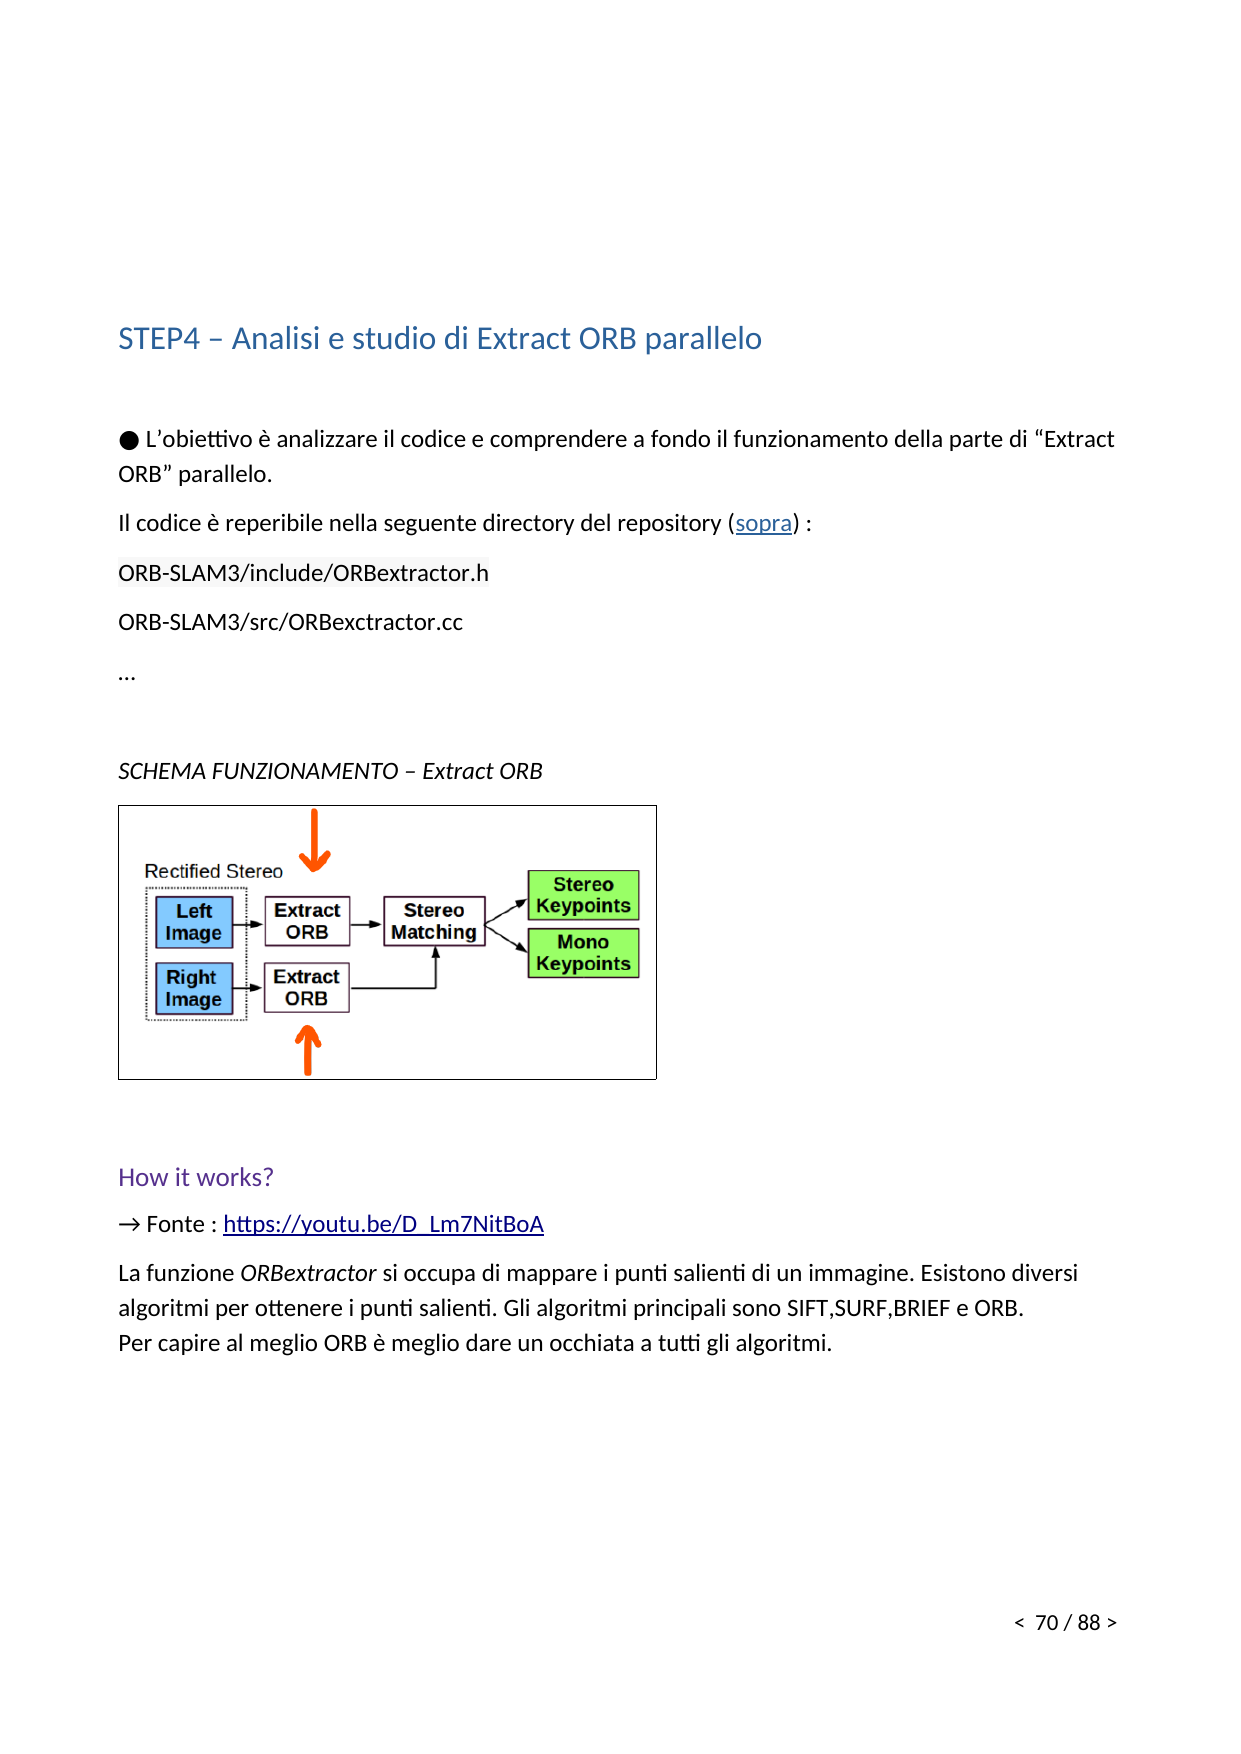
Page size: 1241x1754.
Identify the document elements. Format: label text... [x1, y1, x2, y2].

text … [118, 656, 1122, 687]
text → Fonte : https://youtu.be/D_Lm7NitBoA [118, 1208, 1122, 1238]
subtitle How it works? [118, 1160, 1122, 1193]
text SCHEMA FUNZIONAMENTO – Extract ORB [118, 755, 1122, 786]
text ● L’obiettivo è analizzare il codice e comprendere a fondo il funzionamento della parte di “Extract ORB” parallelo. [118, 423, 1122, 488]
text Il codice è reperibile nella seguente directory del repository (sopra) : [118, 507, 1122, 538]
text ORB-SLAM3/src/ORBexctractor.cc [118, 607, 1122, 637]
text ORB-SLAM3/include/ORBextractor.h [118, 557, 1122, 587]
subtitle STEP4 – Analisi e studio di Extract ORB parallelo [118, 317, 1122, 358]
text La funzione ORBextractor si occupa di mappare i punti salienti di un immagine. Esistono diversi algoritmi per ottenere i punti salienti. Gli algoritmi principali sono SIFT,SURF,BRIEF e ORB. Per capire al meglio ORB è meglio dare un occhiata a tutti gli algoritmi. [118, 1258, 1122, 1358]
picture [121, 808, 654, 1076]
